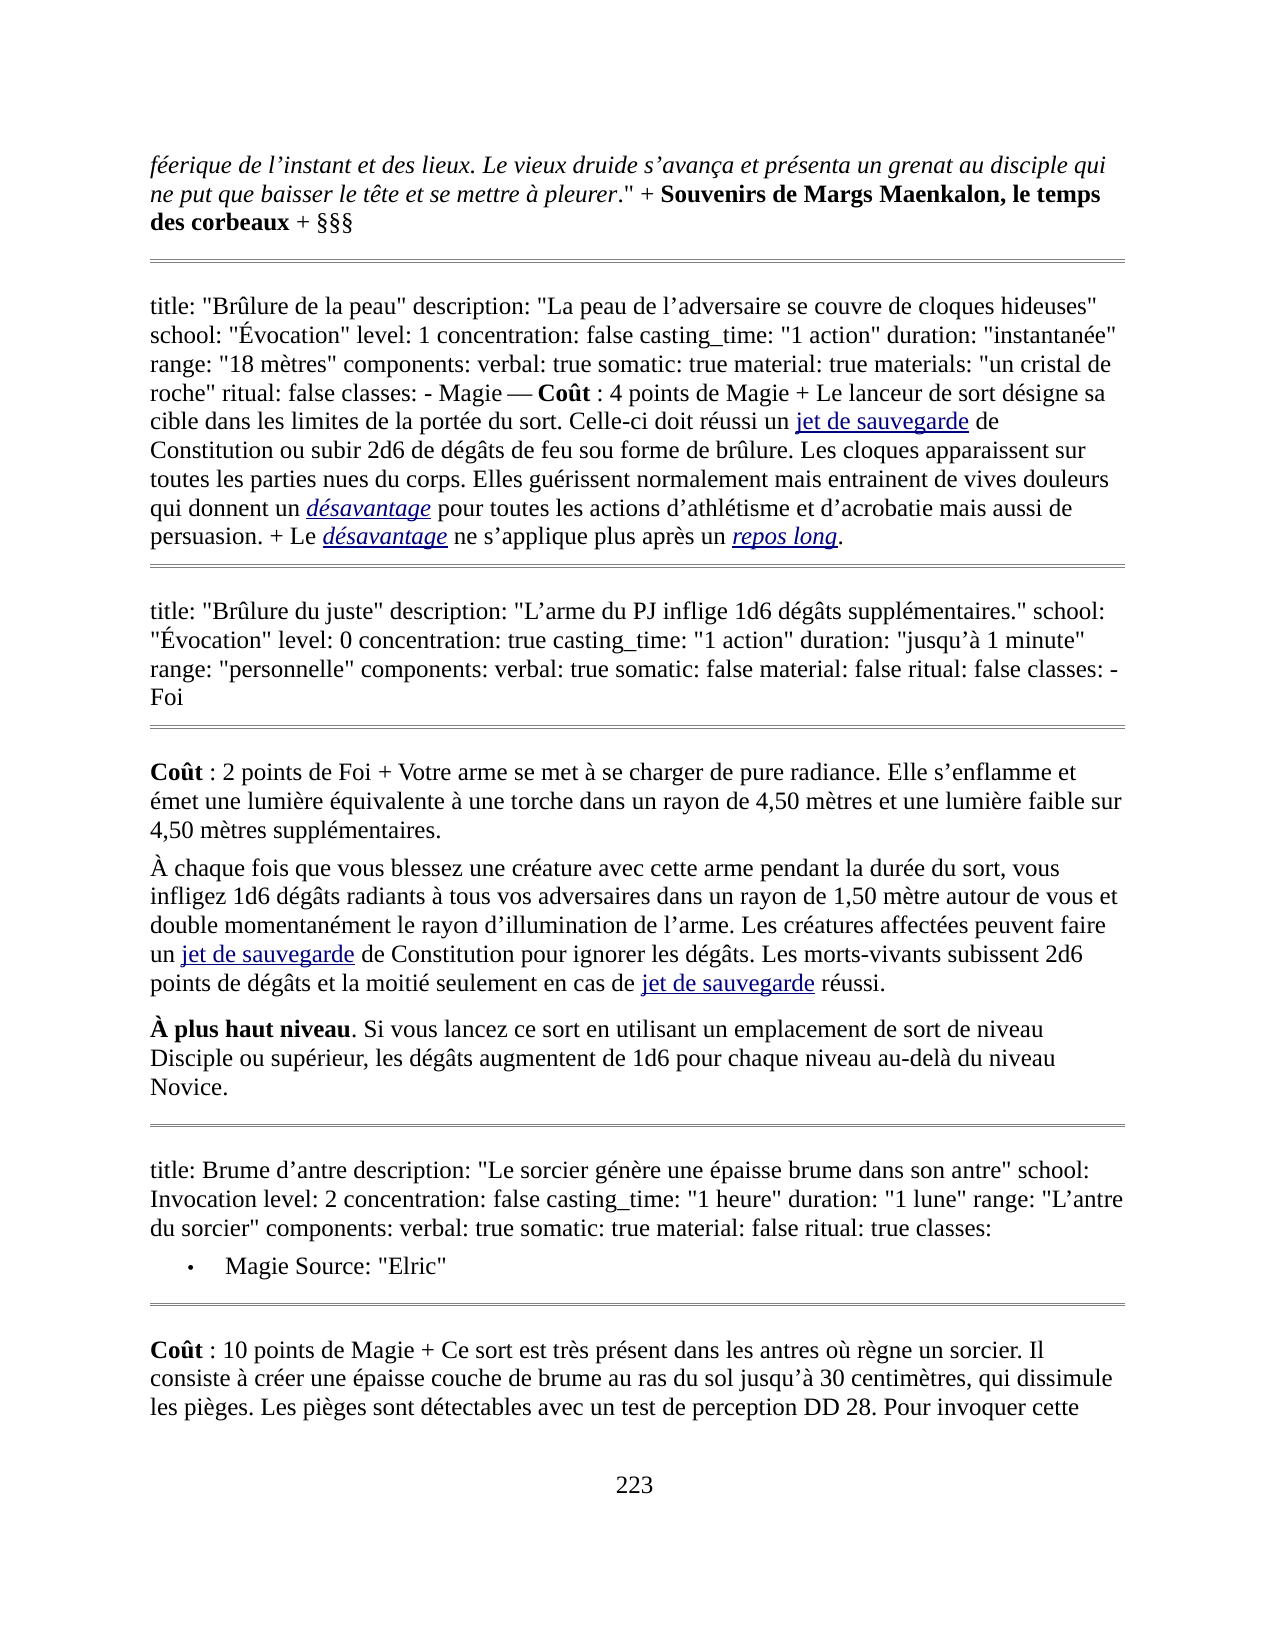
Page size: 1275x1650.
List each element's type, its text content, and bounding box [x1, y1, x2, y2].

text À chaque fois que vous blessez une créature avec cette arme pendant la durée du sort, vous infligez 1d6 dégâts radiants à tous vos adversaires dans un rayon de 1,50 mètre autour de vous et double momentanément le rayon d’illumination de l’arme. Les créatures affectées peuvent faire un jet de sauvegarde de Constitution pour ignorer les dégâts. Les morts-vivants subissent 2d6 points de dégâts et la moitié seulement en cas de jet de sauvegarde réussi. [150, 853, 1125, 996]
text title: "Brûlure de la peau" description: "La peau de l’adversaire se couvre de cloques hideuses" school: "Évocation" level: 1 concentration: false casting_time: "1 action" duration: "instantanée" range: "18 mètres" components: verbal: true somatic: true material: true materials: "un cristal de roche" ritual: false classes: - Magie — Coût : 4 points de Magie + Le lanceur de sort désigne sa cible dans les limites de la portée du sort. Celle-ci doit réussi un jet de sauvegarde de Constitution ou subir 2d6 de dégâts de feu sou forme de brûlure. Les cloques apparaissent sur toutes les parties nues du corps. Elles guérissent normalement mais entrainent de vives douleurs qui donnent un désavantage pour toutes les actions d’athlétisme et d’acrobatie mais aussi de persuasion. + Le désavantage ne s’applique plus après un repos long. [150, 291, 1125, 550]
list Magie Source: "Elric" [187, 1251, 1125, 1279]
text title: "Brûlure du juste" description: "L’arme du PJ inflige 1d6 dégâts supplémentaires." school: "Évocation" level: 0 concentration: true casting_time: "1 action" duration: "jusqu’à 1 minute" range: "personnelle" components: verbal: true somatic: false material: false ritual: false classes: - Foi [150, 596, 1125, 711]
text Coût : 10 points de Magie + Ce sort est très présent dans les antres où règne un sorcier. Il consiste à créer une épaisse couche de brume au ras du sol jusqu’à 30 centimètres, qui dissimule les pièges. Les pièges sont détectables avec un test de perception DD 28. Pour invoquer cette [150, 1335, 1125, 1421]
text title: Brume d’antre description: "Le sorcier génère une épaisse brume dans son antre" school: Invocation level: 2 concentration: false casting_time: "1 heure" duration: "1 lune" range: "L’antre du sorcier" components: verbal: true somatic: true material: false ritual: true classes: [150, 1156, 1125, 1242]
text Coût : 2 points de Foi + Votre arme se met à se charger de pure radiance. Elle s’enflamme et émet une lumière équivalente à une torche dans un rayon de 4,50 mètres et une lumière faible sur 4,50 mètres supplémentaires. [150, 757, 1125, 844]
text À plus haut niveau. Si vous lancez ce sort en utilisant un emplacement de sort de niveau Disciple ou supérieur, les dégâts augmentent de 1d6 pour chaque niveau au-delà du niveau Novice. [150, 1014, 1125, 1101]
text féerique de l’instant et des lieux. Le vieux druide s’avança et présenta un grenat au disciple qui ne put que baisser le tête et se mettre à pleurer." + Souvenirs de Margs Maenkalon, le temps des corbeaux + §§§ [150, 150, 1125, 236]
